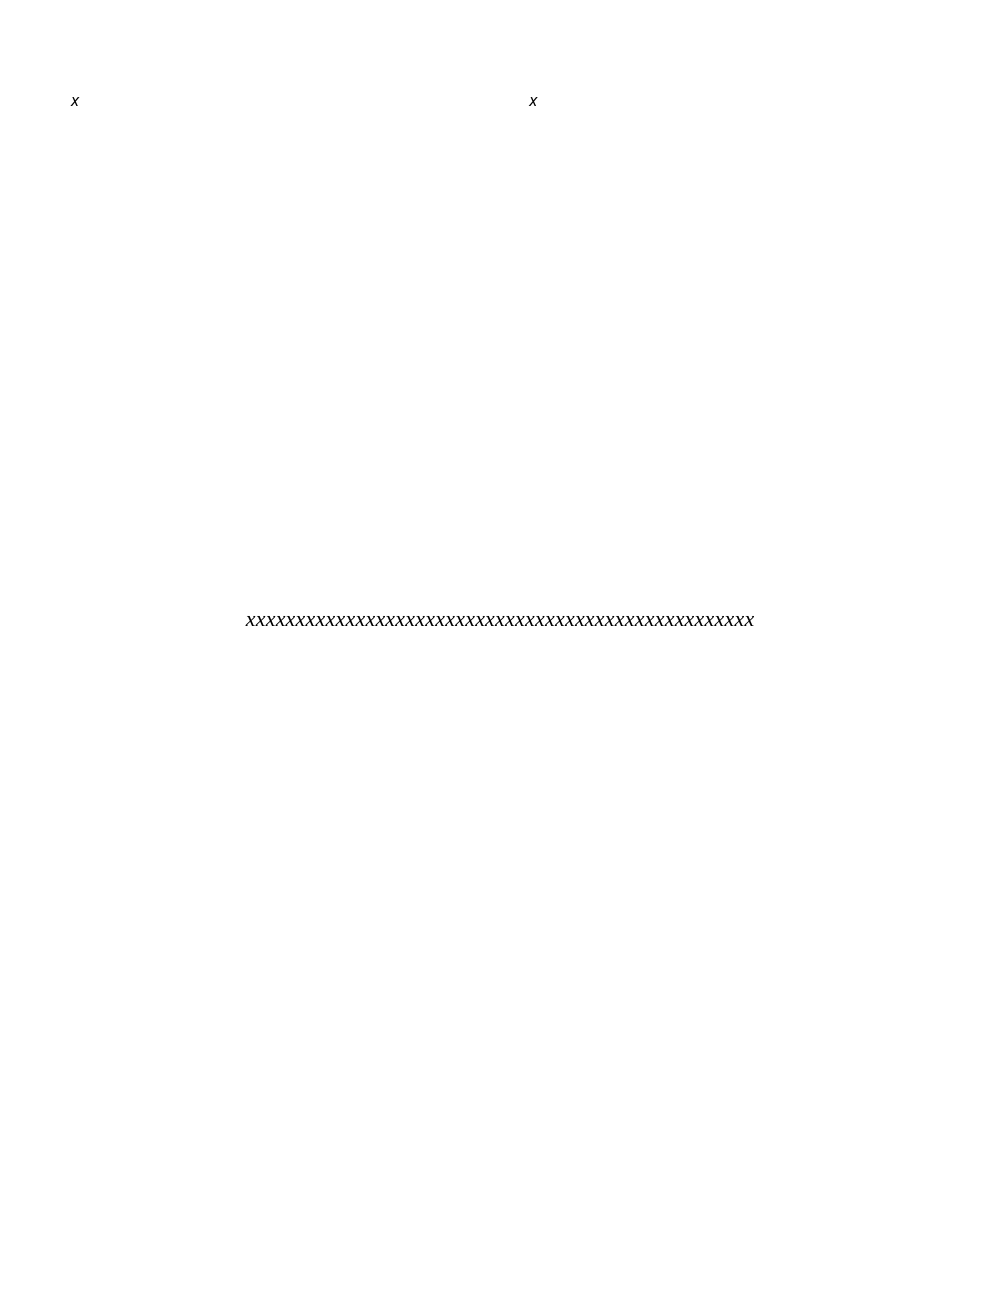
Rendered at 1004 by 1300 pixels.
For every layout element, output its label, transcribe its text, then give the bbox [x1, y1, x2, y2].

text xxxxxxxxxxxxxxxxxxxxxxxxxxxxxxxxxxxxxxxxxxxxxxxxxxx [246, 607, 816, 631]
